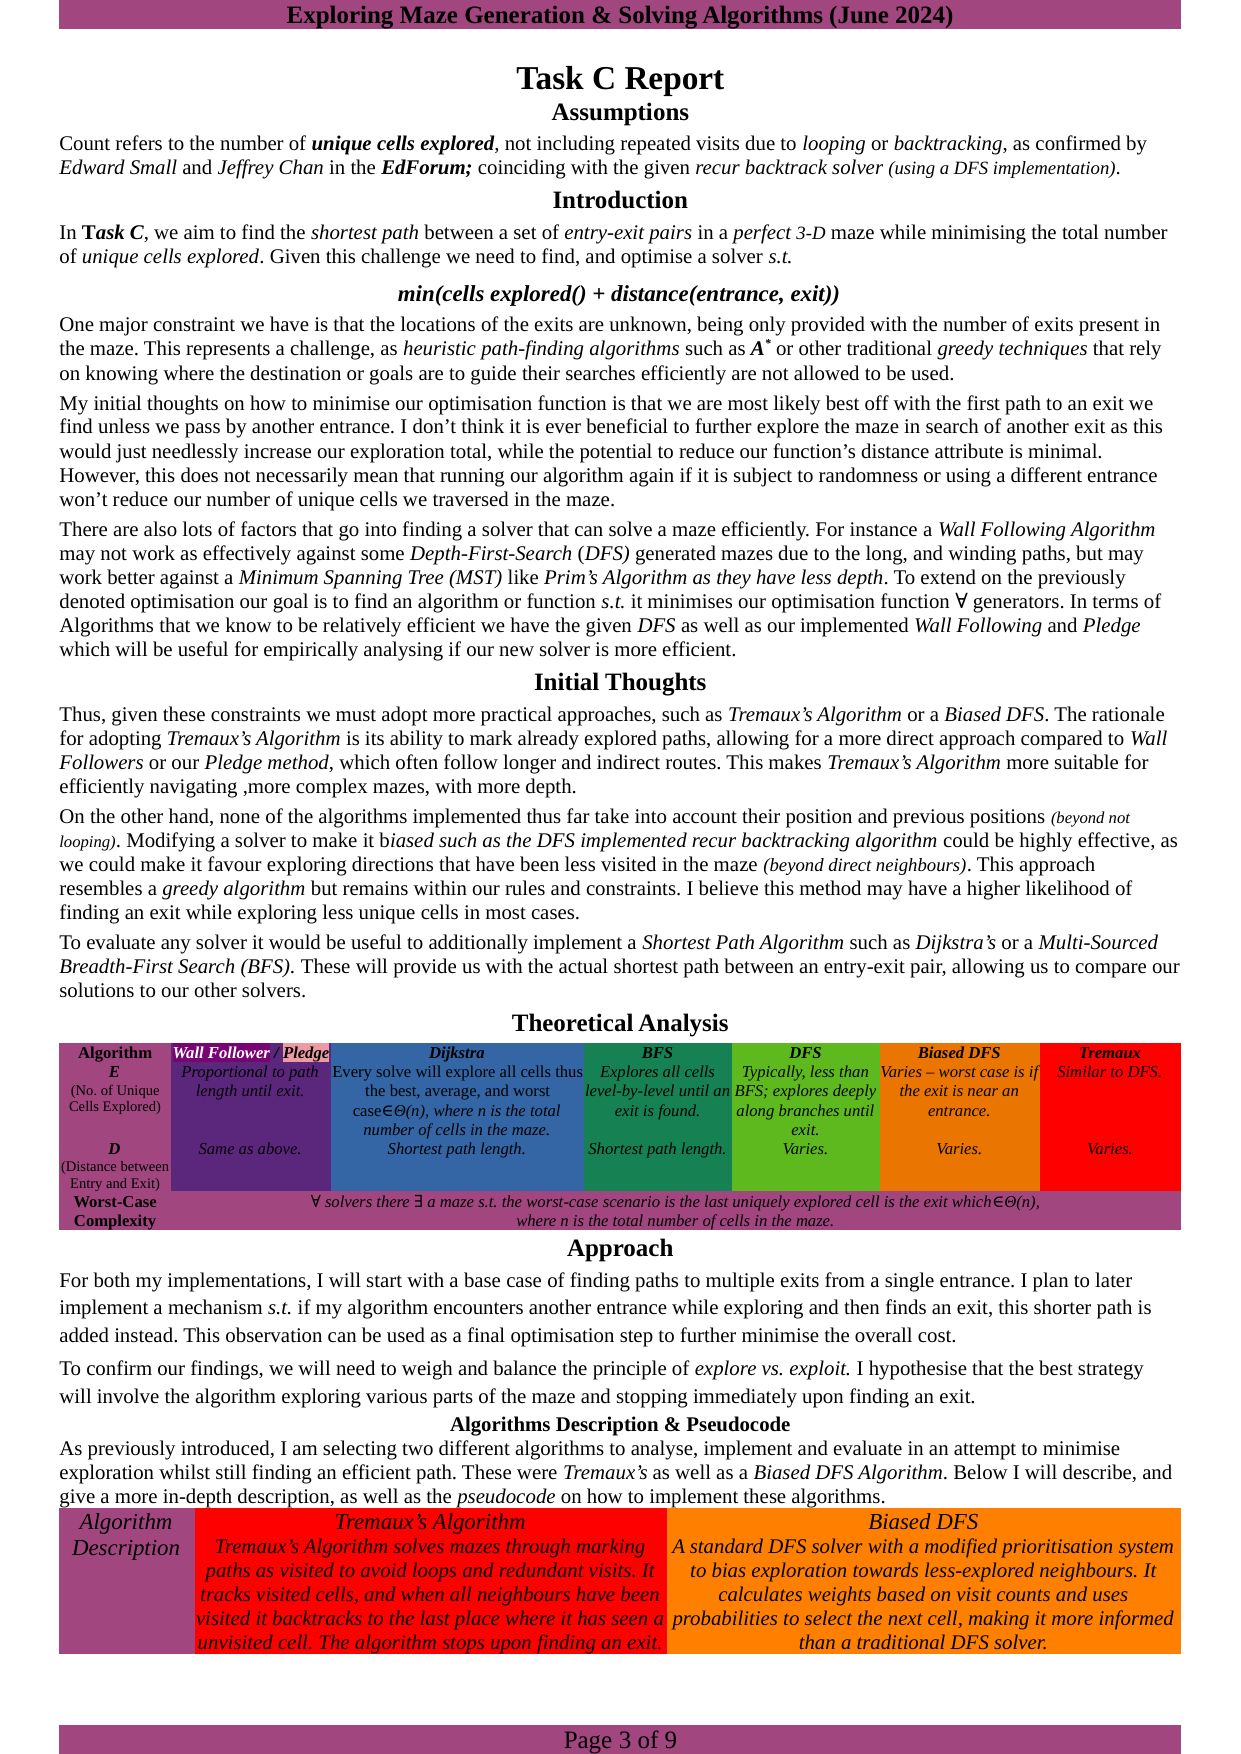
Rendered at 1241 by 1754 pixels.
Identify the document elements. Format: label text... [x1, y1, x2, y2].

subtitle Approach [59, 1233, 1181, 1262]
text To confirm our findings, we will need to weigh and balance the principle of explore vs. exploit. I hypothesise that the best strategy will involve the algorithm exploring various parts of the maze and stopping immediately upon finding an exit. [59, 1356, 1181, 1408]
subtitle Task C Report [59, 58, 1181, 97]
table_cell D (Distance between Entry and Exit) [59, 1139, 171, 1191]
table_cell A standard DFS solver with a modified prioritisation system to bias exploration towards less-explored neighbours. It calculates weights based on visit counts and uses probabilities to select the next cell, making it more informed than a traditional DFS solver. [667, 1534, 1181, 1654]
table_cell Tremaux’s Algorithm solves mazes through marking paths as visited to avoid loops and redundant visits. It tracks visited cells, and when all neighbours have been visited it backtracks to the last place where it has seen a unvisited cell. The algorithm stops upon finding an exit. [195, 1534, 667, 1654]
text As previously introduced, I am selecting two different algorithms to analyse, implement and evaluate in an attempt to minimise exploration whilst still finding an efficient path. These were Tremaux’s as well as a Biased DFS Algorithm. Below I will describe, and give a more in-depth description, as well as the pseudocode on how to implement these algorithms. [59, 1436, 1181, 1508]
table_header Wall Follower / Pledge [171, 1043, 331, 1062]
text One major constraint we have is that the locations of the exits are unknown, being only provided with the number of exits present in the maze. This represents a challenge, as heuristic path-finding algorithms such as A* or other traditional greedy techniques that rely on knowing where the destination or goals are to guide their searches efficiently are not allowed to be used. [59, 312, 1181, 384]
table_header Dijkstra [331, 1043, 584, 1062]
table_cell Worst-Case Complexity [59, 1191, 171, 1230]
table_header Tremaux’s Algorithm [195, 1508, 667, 1534]
text There are also lots of factors that go into finding a solver that can solve a maze efficiently. For instance a Wall Following Algorithm may not work as effectively against some Depth-First-Search (DFS) generated mazes due to the long, and winding paths, but may work better against a Minimum Spanning Tree (MST) like Prim’s Algorithm as they have less depth. To extend on the previously denoted optimisation our goal is to find an algorithm or function s.t. it minimises our optimisation function ∀ generators. In terms of Algorithms that we know to be relatively efficient we have the given DFS as well as our implemented Wall Following and Pledge which will be useful for empirically analysing if our new solver is more efficient. [59, 517, 1181, 661]
table_cell Similar to DFS. [1040, 1062, 1181, 1139]
subtitle Introduction [59, 185, 1181, 214]
table_header Algorithm [59, 1043, 171, 1062]
text min(cells explored() + distance(entrance, exit)) [59, 280, 1181, 306]
table_header Tremaux [1040, 1043, 1181, 1062]
text For both my implementations, I will start with a base case of finding paths to multiple exits from a single entrance. I plan to later implement a mechanism s.t. if my algorithm encounters another entrance while exploring and then finds an exit, this shorter path is added instead. This observation can be used as a final optimisation step to further minimise the overall cost. [59, 1267, 1181, 1347]
table_header Biased DFS [880, 1043, 1040, 1062]
table_header Algorithm [59, 1508, 195, 1534]
table_cell ∀ solvers there ∃ a maze s.t. the worst-case scenario is the last uniquely explored cell is the exit which∈Θ(n), where n is the total number of cells in the maze. [171, 1191, 1181, 1230]
subtitle Theoretical Analysis [59, 1008, 1181, 1037]
subtitle Initial Thoughts [59, 667, 1181, 696]
table_header BFS [584, 1043, 732, 1062]
table_cell Explores all cells level-by-level until an exit is found. [584, 1062, 732, 1139]
table_cell Varies. [880, 1139, 1040, 1191]
table_cell Typically, less than BFS; explores deeply along branches until exit. [732, 1062, 880, 1139]
table_header DFS [732, 1043, 880, 1062]
subtitle Algorithms Description & Pseudocode [59, 1411, 1181, 1436]
table_header Biased DFS [667, 1508, 1181, 1534]
table_cell Same as above. [171, 1139, 331, 1191]
text Thus, given these constraints we must adopt more practical approaches, such as Tremaux’s Algorithm or a Biased DFS. The rationale for adopting Tremaux’s Algorithm is its ability to mark already explored paths, allowing for a more direct approach compared to Wall Followers or our Pledge method, which often follow longer and indirect routes. This makes Tremaux’s Algorithm more suitable for efficiently navigating ,more complex mazes, with more depth. [59, 702, 1181, 798]
table_cell E (No. of Unique Cells Explored) [59, 1062, 171, 1139]
table_cell Varies. [732, 1139, 880, 1191]
text Count refers to the number of unique cells explored, not including repeated visits due to looping or backtracking, as confirmed by Edward Small and Jeffrey Chan in the EdForum; coinciding with the given recur backtrack solver (using a DFS implementation). [59, 131, 1181, 179]
table_cell Shortest path length. [331, 1139, 584, 1191]
table_cell Varies – worst case is if the exit is near an entrance. [880, 1062, 1040, 1139]
table_cell Description [59, 1534, 195, 1654]
table_cell Varies. [1040, 1139, 1181, 1191]
text On the other hand, none of the algorithms implemented thus far take into account their position and previous positions (beyond not looping). Modifying a solver to make it biased such as the DFS implemented recur backtracking algorithm could be highly effective, as we could make it favour exploring directions that have been less visited in the maze (beyond direct neighbours). This approach resembles a greedy algorithm but remains within our rules and constraints. I believe this method may have a higher likelihood of finding an exit while exploring less unique cells in most cases. [59, 804, 1181, 924]
table_cell Every solve will explore all cells thus the best, average, and worst case∈Θ(n), where n is the total number of cells in the maze. [331, 1062, 584, 1139]
text To evaluate any solver it would be useful to additionally implement a Shortest Path Algorithm such as Dijkstra’s or a Multi-Sourced Breadth-First Search (BFS). These will provide us with the actual shortest path between an entry-exit pair, allowing us to compare our solutions to our other solvers. [59, 930, 1181, 1002]
table_cell Proportional to path length until exit. [171, 1062, 331, 1139]
text My initial thoughts on how to minimise our optimisation function is that we are most likely best off with the first path to an exit we find unless we pass by another entrance. I don’t think it is ever beneficial to further explore the maze in search of another exit as this would just needlessly increase our exploration total, while the potential to reduce our function’s distance attribute is minimal. However, this does not necessarily mean that running our algorithm again if it is subject to randomness or using a different entrance won’t reduce our number of unique cells we traversed in the maze. [59, 390, 1181, 511]
subtitle Assumptions [59, 97, 1181, 125]
text In Task C, we aim to find the shortest path between a set of entry-exit pairs in a perfect 3-D maze while minimising the total number of unique cells explored. Given this challenge we need to find, and optimise a solver s.t. [59, 220, 1181, 268]
table_cell Shortest path length. [584, 1139, 732, 1191]
